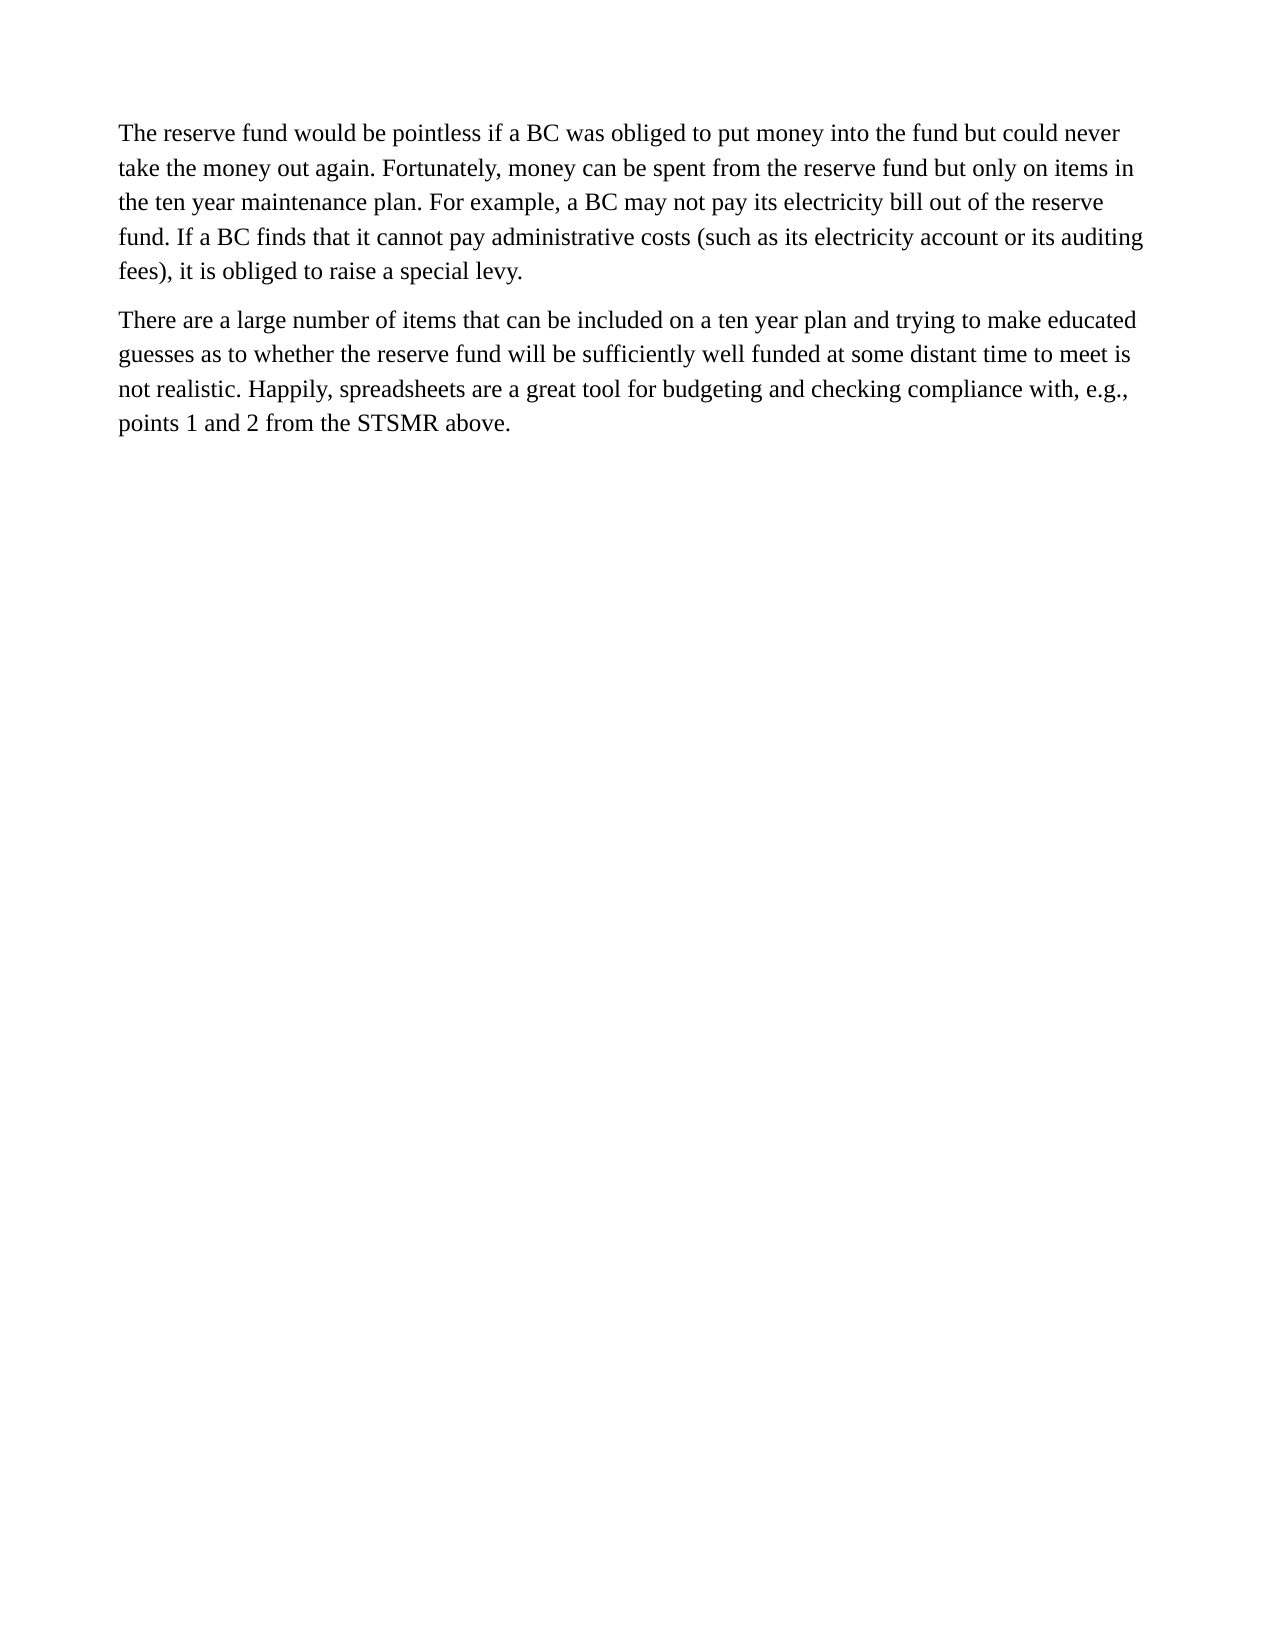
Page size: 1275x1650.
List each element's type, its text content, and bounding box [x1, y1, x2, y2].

text The reserve fund would be pointless if a BC was obliged to put money into the fund but could never take the money out again. Fortunately, money can be spent from the reserve fund but only on items in the ten year maintenance plan. For example, a BC may not pay its electricity bill out of the reserve fund. If a BC finds that it cannot pay administrative costs (such as its electricity account or its auditing fees), it is obliged to raise a special levy. [118, 118, 1157, 285]
text There are a large number of items that can be included on a ten year plan and trying to make educated guesses as to whether the reserve fund will be sufficiently well funded at some distant time to meet is not realistic. Happily, spreadsheets are a great tool for budgeting and checking compliance with, e.g., points 1 and 2 from the STSMR above. [118, 305, 1157, 437]
